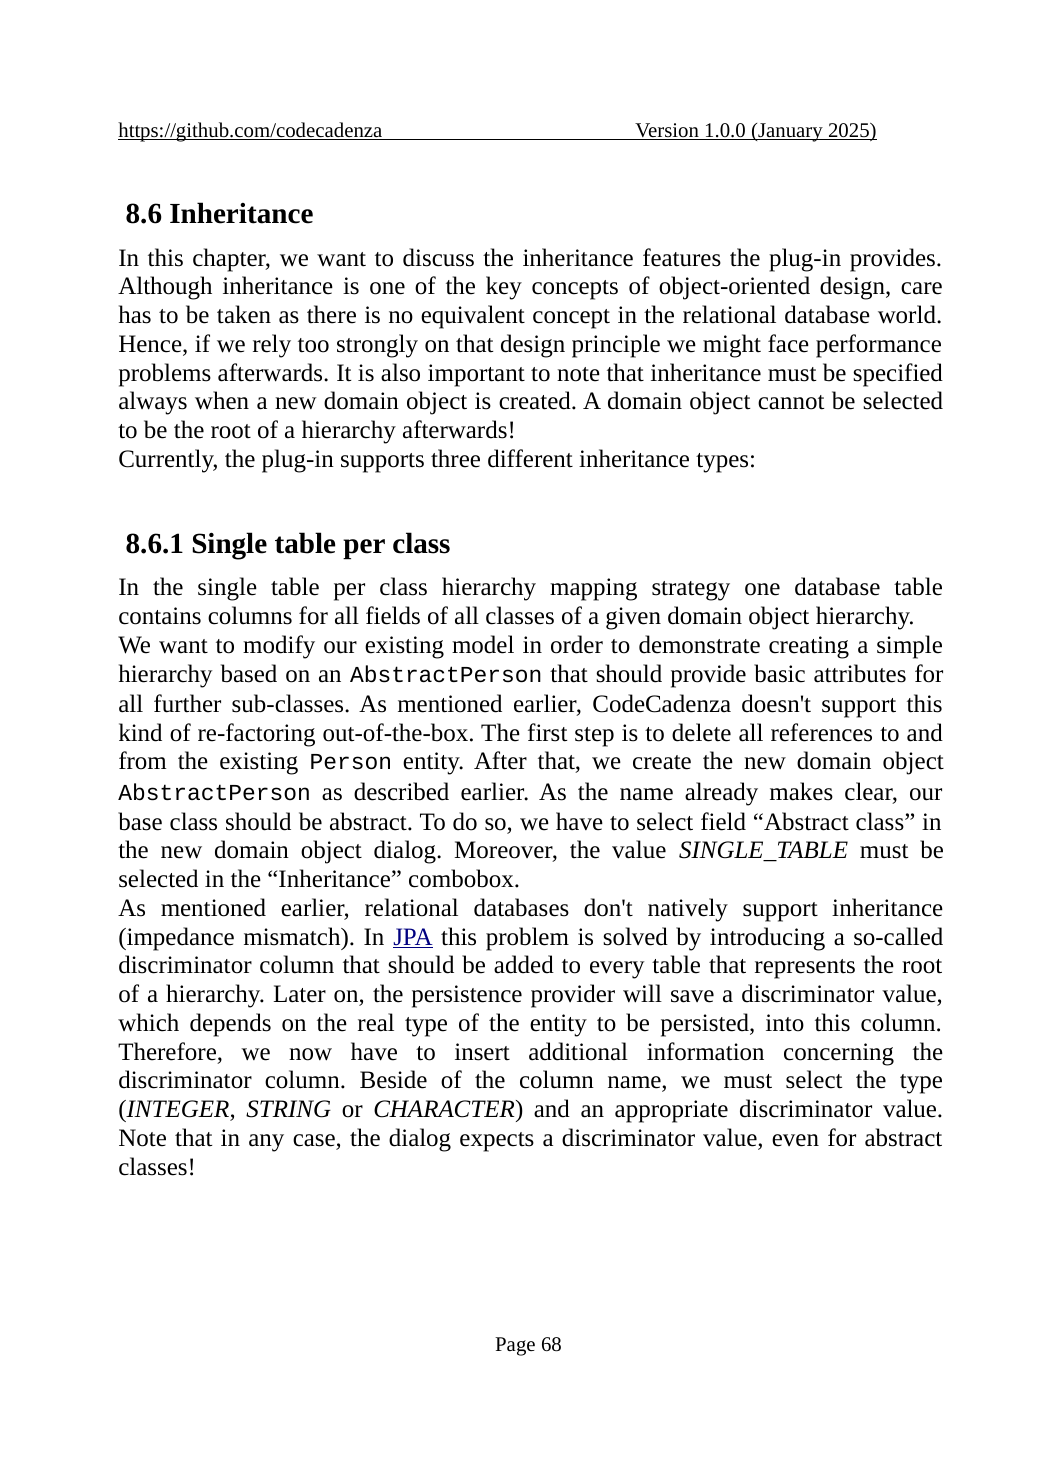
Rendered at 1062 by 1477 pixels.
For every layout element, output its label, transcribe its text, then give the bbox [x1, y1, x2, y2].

text As mentioned earlier, relational databases don't natively support inheritance (impedance mismatch). In JPA this problem is solved by introducing a so-called discriminator column that should be added to every table that represents the root of a hierarchy. Later on, the persistence provider will save a discriminator value, which depends on the real type of the entity to be persisted, into this column. Therefore, we now have to insert additional information concerning the discriminator column. Beside of the column name, we must select the type (INTEGER, STRING or CHARACTER) and an appropriate discriminator value. Note that in any case, the dialog expects a discriminator value, even for abstract classes! [118, 893, 944, 1181]
subtitle Inheritance [118, 197, 944, 230]
text In the single table per class hierarchy mapping strategy one database table contains columns for all fields of all classes of a given domain object hierarchy. [118, 572, 944, 630]
text Currently, the plug-in supports three different inheritance types: [118, 444, 944, 473]
subtitle Single table per class [118, 526, 944, 560]
text We want to modify our existing model in order to demonstrate creating a simple hierarchy based on an AbstractPerson that should provide basic attributes for all further sub-classes. As mentioned earlier, CodeCadenza doesn't support this kind of re-factoring out-of-the-box. The first step is to delete all references to and from the existing Person entity. After that, we create the new domain object AbstractPerson as described earlier. As the name already makes clear, our base class should be abstract. To do so, we have to select field “Abstract class” in the new domain object dialog. Moreover, the value SINGLE_TABLE must be selected in the “Inheritance” combobox. [118, 630, 944, 893]
text In this chapter, we want to discuss the inheritance features the plug-in provides. Although inheritance is one of the key concepts of object-oriented design, care has to be taken as there is no equivalent concept in the relational database world. Hence, if we rely too strongly on that design principle we might face performance problems afterwards. It is also important to note that inheritance must be specified always when a new domain object is created. A domain object cannot be selected to be the root of a hierarchy afterwards! [118, 243, 944, 444]
